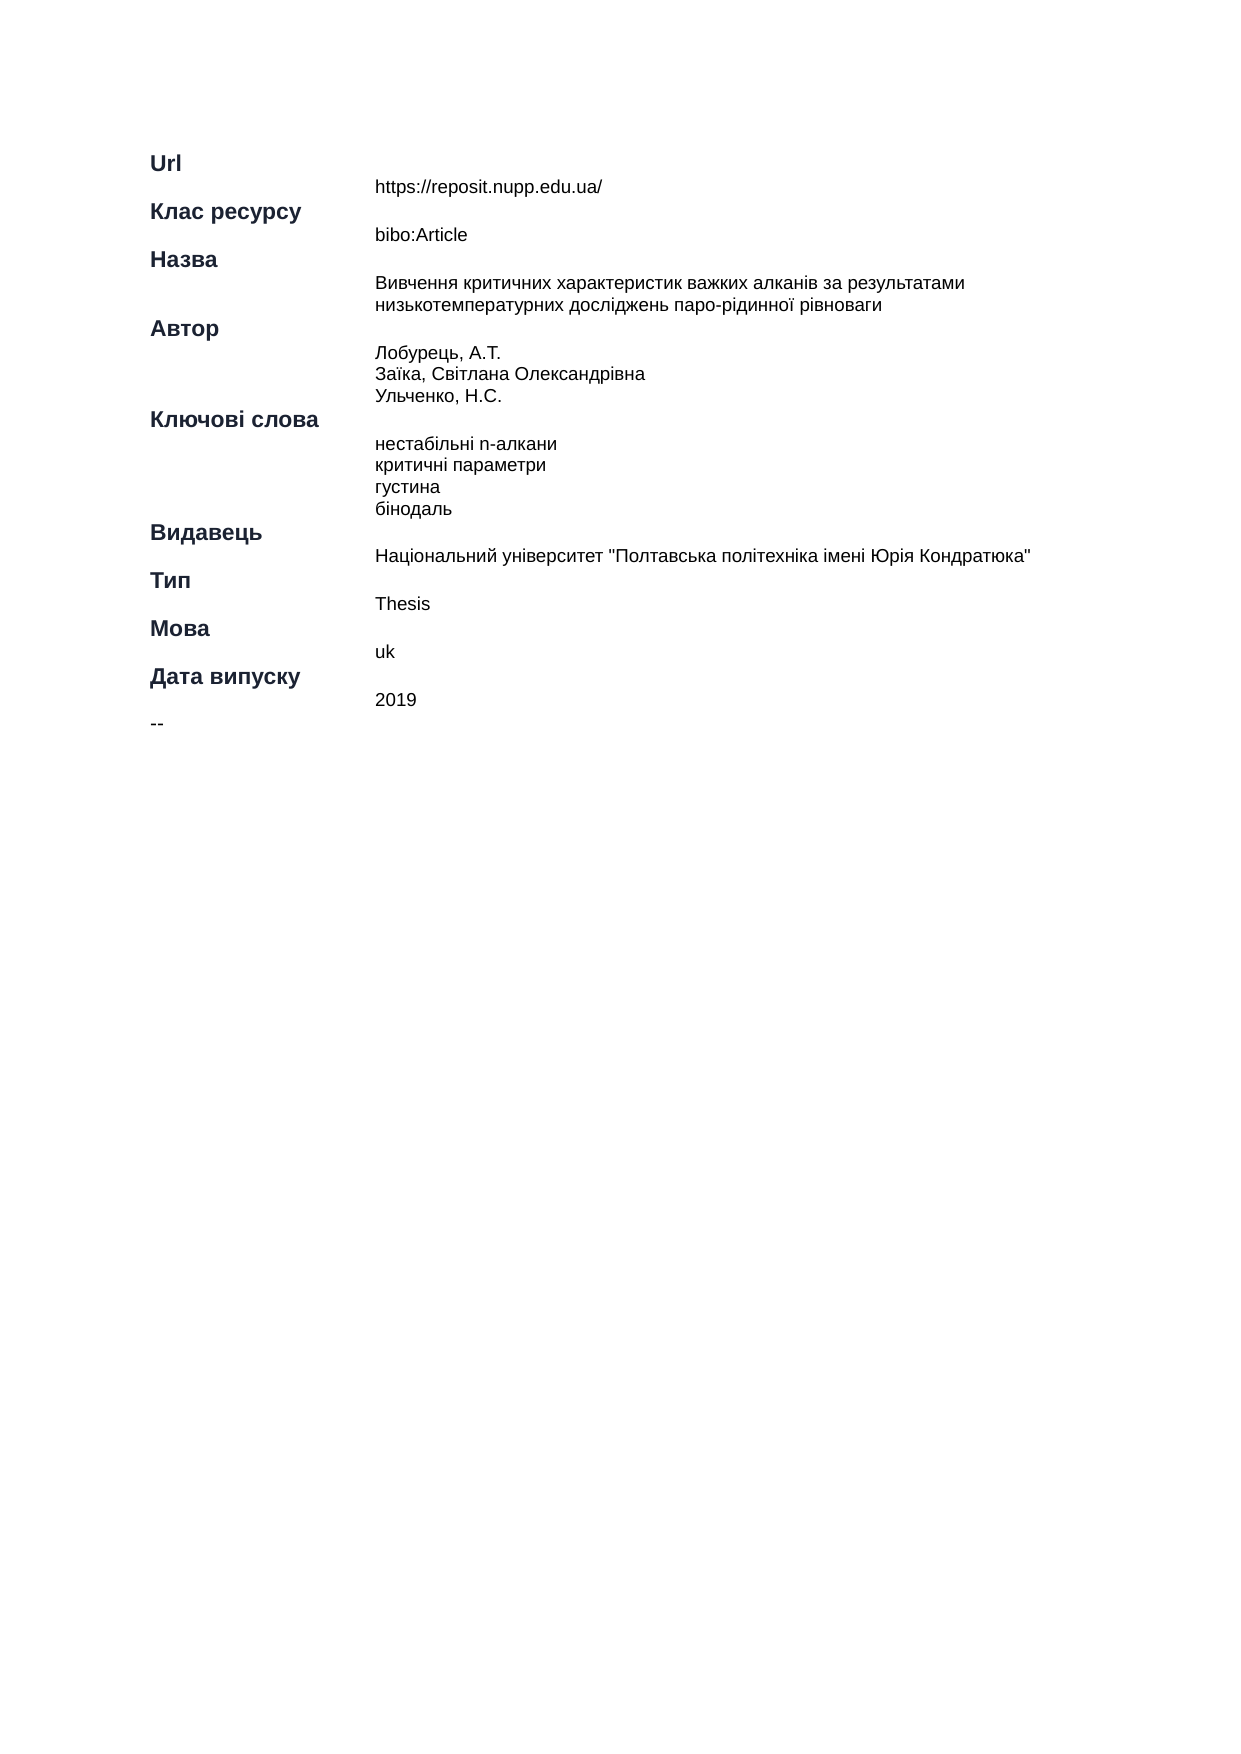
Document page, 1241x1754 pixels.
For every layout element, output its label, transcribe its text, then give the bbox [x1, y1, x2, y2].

text 2019 [375, 689, 1090, 711]
text нестабільні n-алкани [375, 433, 1090, 454]
text Мова [150, 615, 1090, 641]
text Видавець [150, 519, 1090, 545]
text Ульченко, Н.С. [375, 385, 1090, 406]
text uk [375, 641, 1090, 663]
text Лобурець, А.Т. [375, 342, 1090, 363]
text -- [150, 711, 1090, 734]
text Заїка, Світлана Олександрівна [375, 363, 1090, 385]
text бінодаль [375, 497, 1090, 519]
text bibo:Article [375, 224, 1090, 246]
text https://reposit.nupp.edu.ua/ [375, 176, 1090, 198]
text Тип [150, 567, 1090, 593]
text Національний університет "Полтавська політехніка імені Юрія Кондратюка" [375, 545, 1090, 567]
text Автор [150, 315, 1090, 342]
text Url [150, 150, 1090, 176]
text Thesis [375, 593, 1090, 615]
text Вивчення критичних характеристик важких алканів за результатами низькотемпературних досліджень паро-рідинної рівноваги [375, 272, 1090, 315]
text Назва [150, 246, 1090, 272]
text Клас ресурсу [150, 198, 1090, 224]
text Ключові слова [150, 406, 1090, 433]
text критичні параметри [375, 454, 1090, 476]
text Дата випуску [150, 663, 1090, 689]
text густина [375, 476, 1090, 497]
